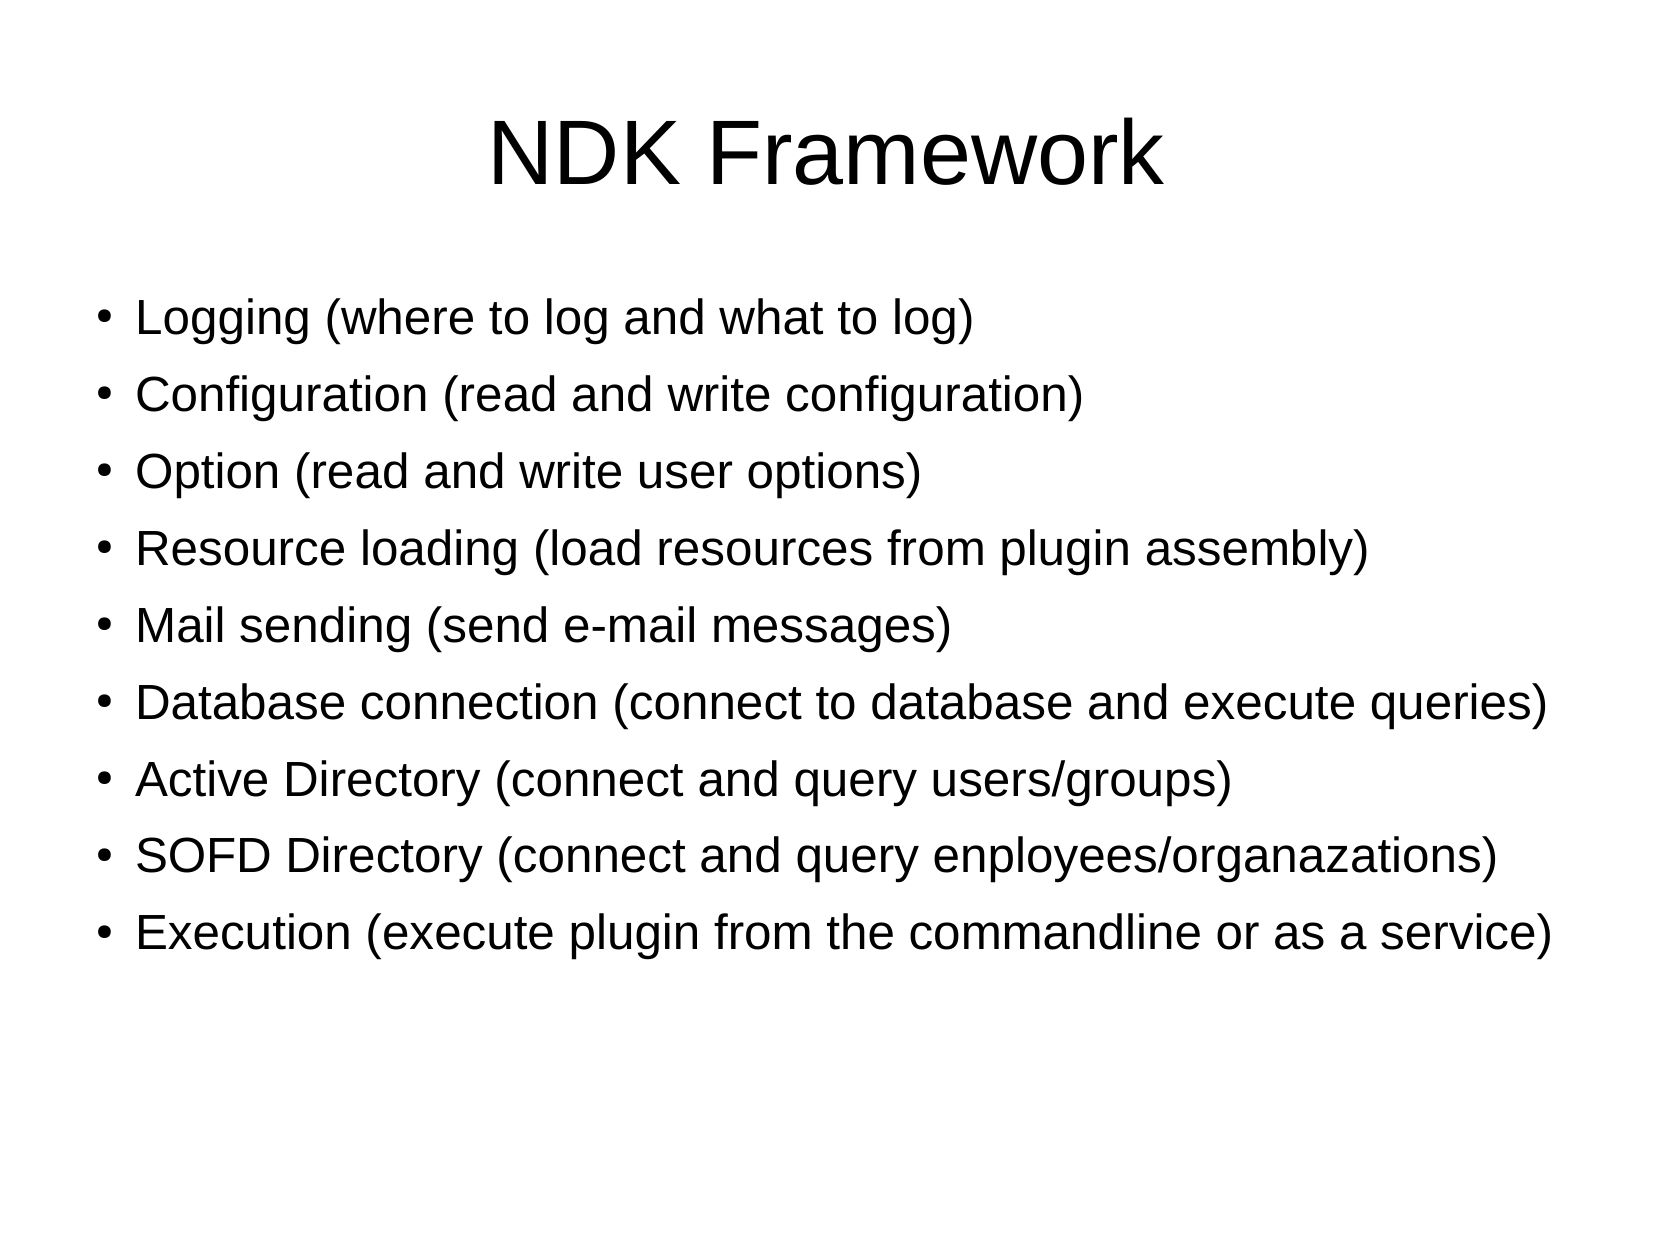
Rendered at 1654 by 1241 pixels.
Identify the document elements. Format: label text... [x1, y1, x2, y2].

list Logging (where to log and what to log) Configuration (read and write configuration) Option (read and write user options) Resource loading (load resources from plugin assembly) Mail sending (send e-mail messages) Database connection (connect to database and execute queries) Active Directory (connect and query users/groups) SOFD Directory (connect and query enployees/organazations) Execution (execute plugin from the commandline or as a service) [82, 290, 1571, 1010]
title NDK Framework [82, 49, 1571, 257]
